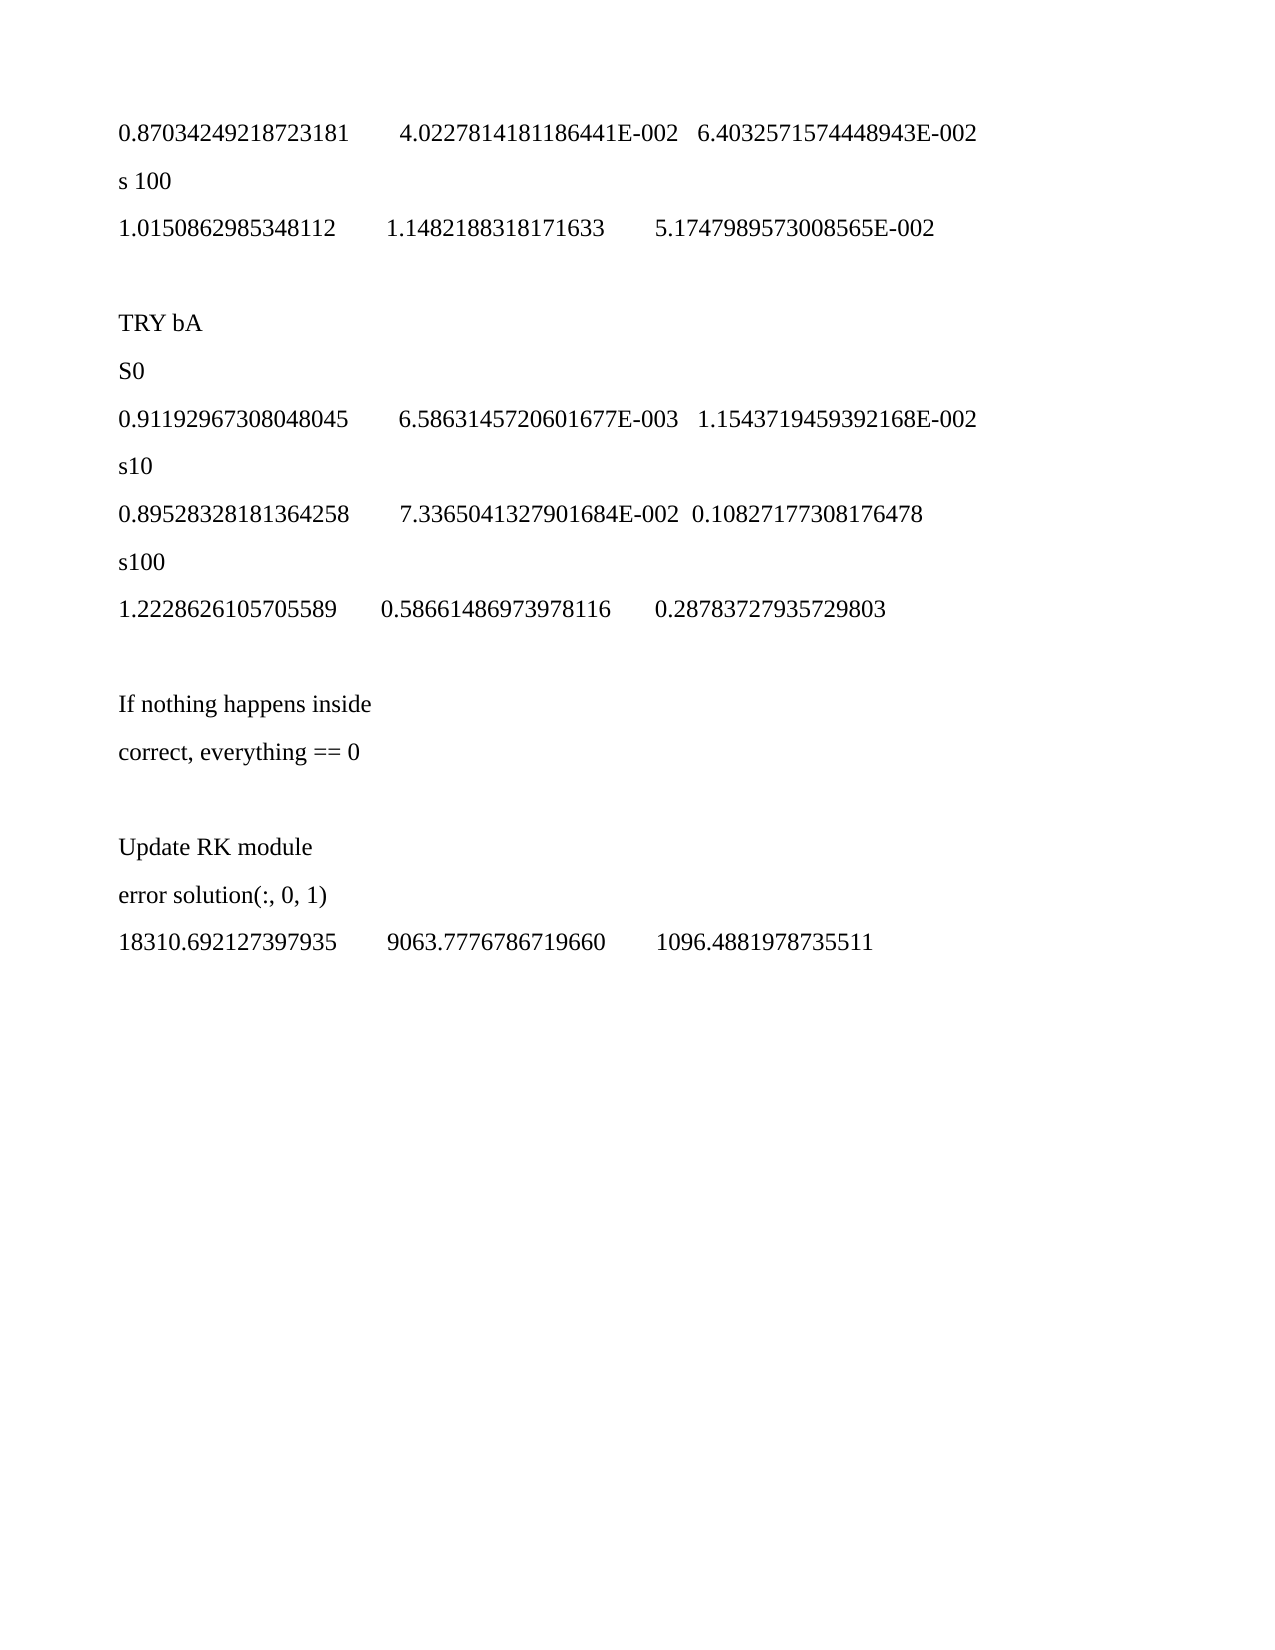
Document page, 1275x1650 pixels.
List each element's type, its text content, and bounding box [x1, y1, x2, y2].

text s 100 [118, 166, 1157, 194]
text s100 [118, 547, 1157, 575]
text correct, everything == 0 [118, 737, 1157, 766]
text 18310.692127397935 9063.7776786719660 1096.4881978735511 [118, 927, 1157, 956]
text 0.87034249218723181 4.0227814181186441E-002 6.4032571574448943E-002 [118, 118, 1157, 147]
text error solution(:, 0, 1) [118, 880, 1157, 908]
text s10 [118, 451, 1157, 480]
text Update RK module [118, 832, 1157, 861]
text 1.0150862985348112 1.1482188318171633 5.1747989573008565E-002 [118, 213, 1157, 242]
text TRY bA [118, 308, 1157, 337]
text 1.2228626105705589 0.58661486973978116 0.28783727935729803 [118, 594, 1157, 623]
text S0 [118, 356, 1157, 385]
text 0.91192967308048045 6.5863145720601677E-003 1.1543719459392168E-002 [118, 404, 1157, 432]
text If nothing happens inside [118, 689, 1157, 718]
text 0.89528328181364258 7.3365041327901684E-002 0.10827177308176478 [118, 499, 1157, 528]
